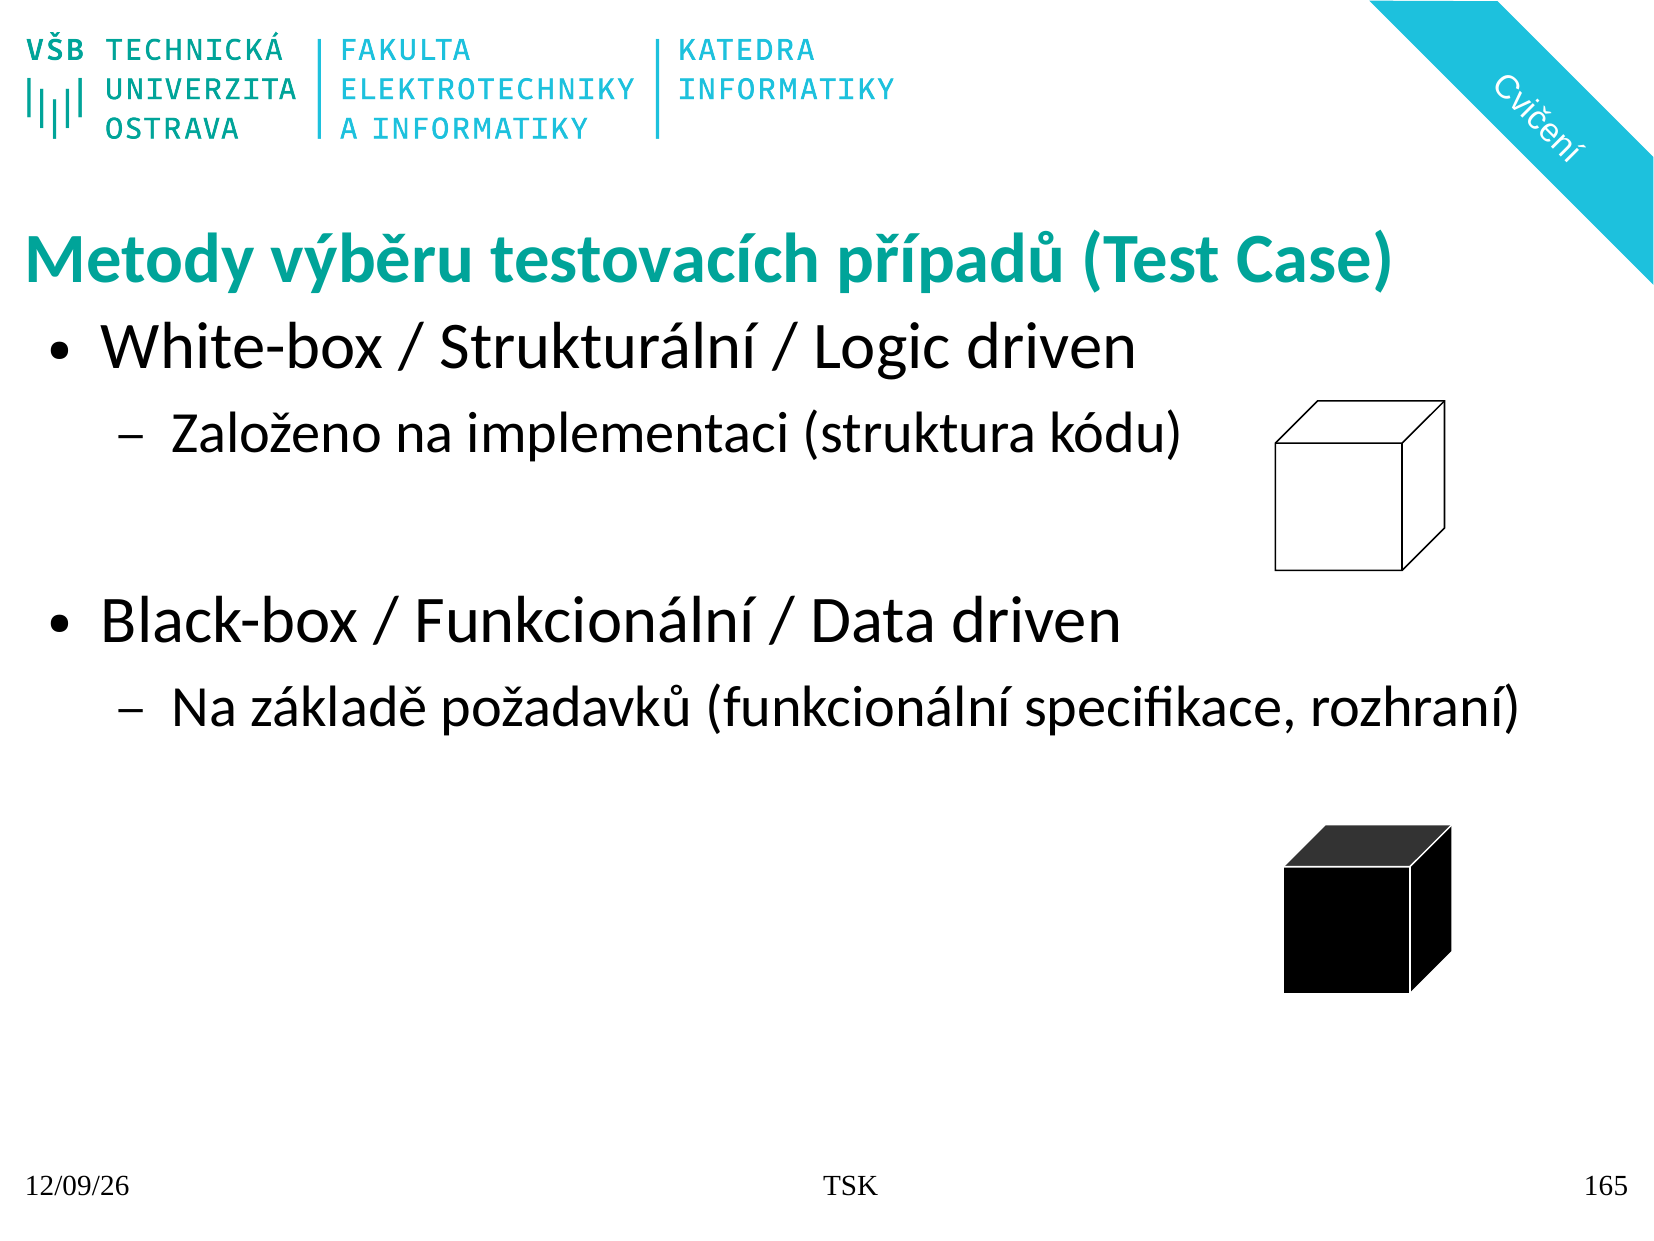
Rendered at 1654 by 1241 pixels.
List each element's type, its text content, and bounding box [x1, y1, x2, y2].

text_box Cvičení [1369, 0, 1654, 286]
picture [26, 31, 894, 139]
text_box [1283, 825, 1453, 994]
list White-box / Strukturální / Logic driven Založeno na implementaci (struktura kódu) Black-box / Funkcionální / Data driven Na základě požadavků (funkcionální specifikace, rozhraní) [30, 318, 1629, 1146]
title Metody výběru testovacích případů (Test Case) [24, 169, 1629, 300]
